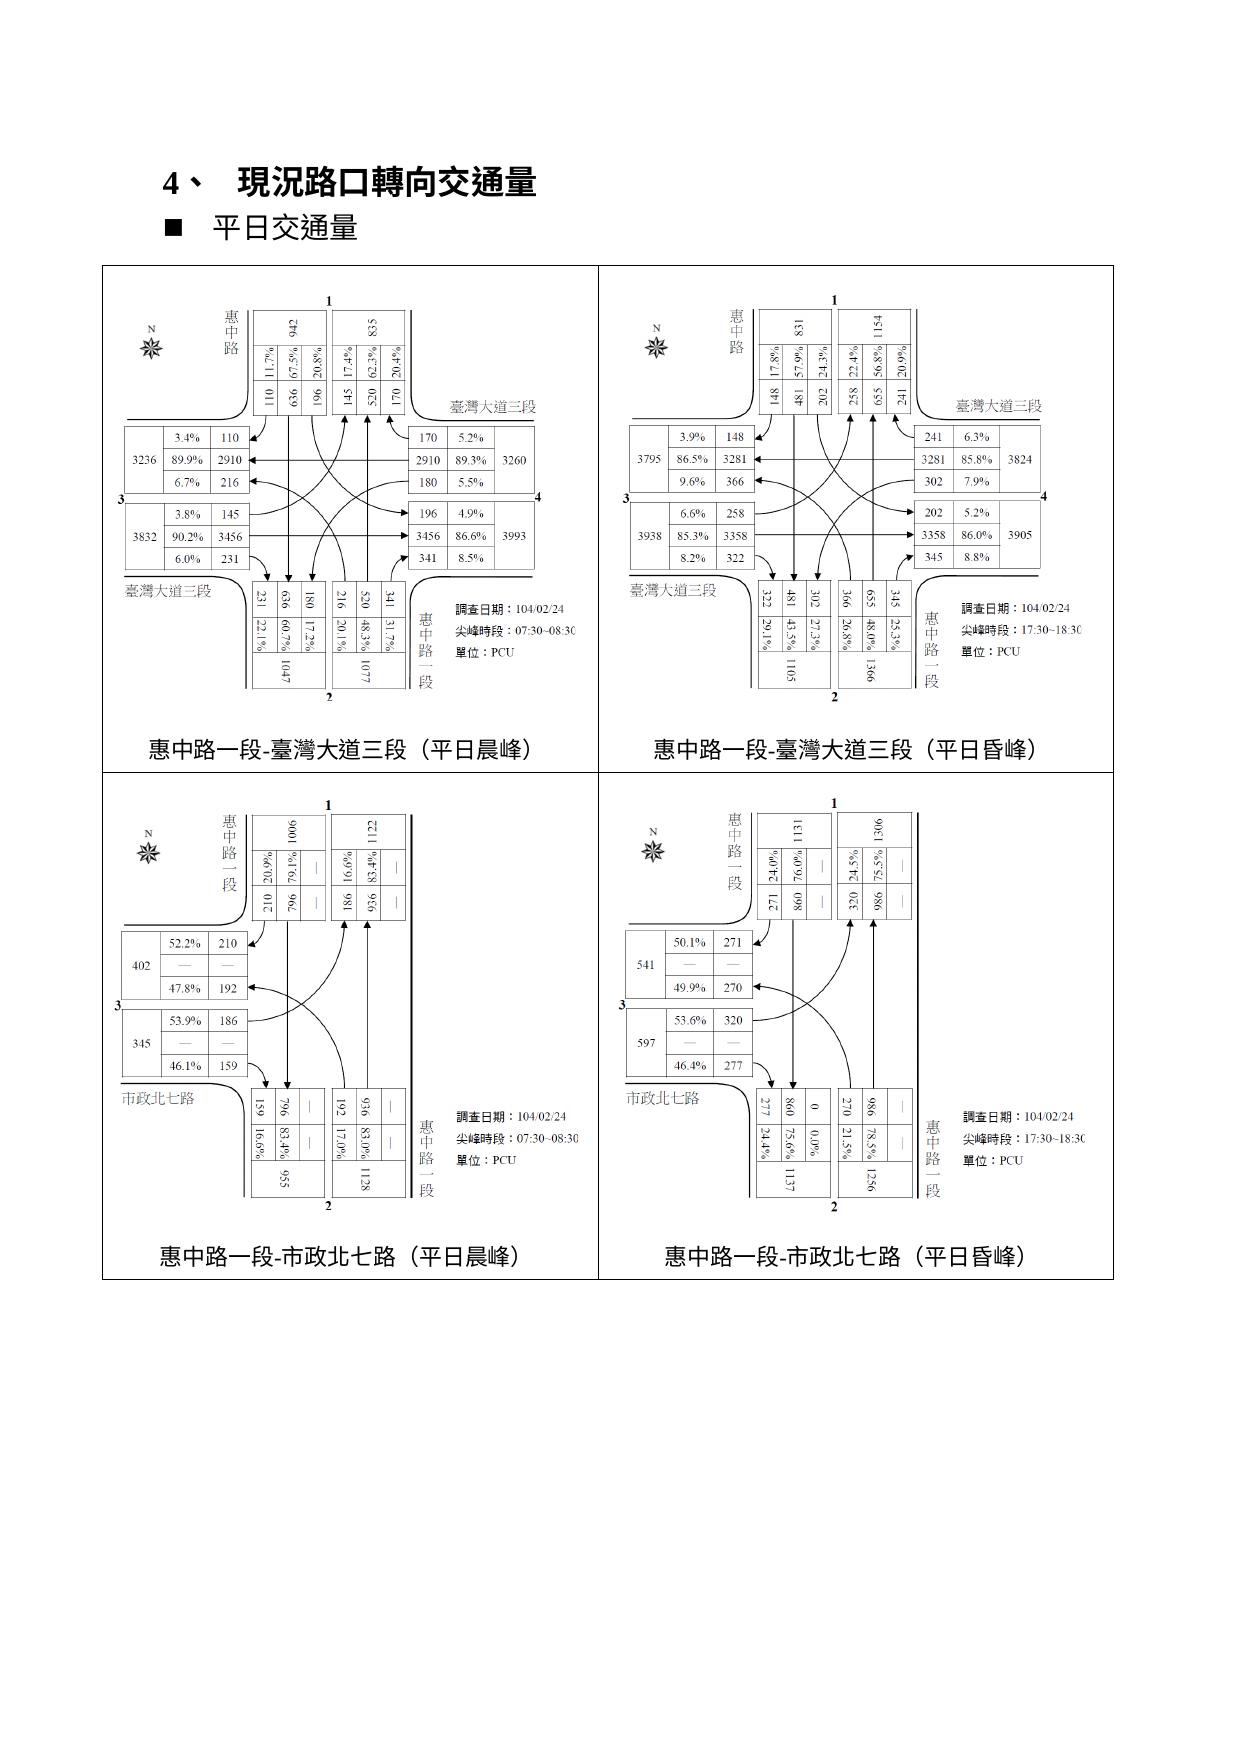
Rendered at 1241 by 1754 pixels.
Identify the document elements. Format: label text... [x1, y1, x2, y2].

table_header 惠中路一段-臺灣大道三段（平日晨峰） [103, 266, 598, 772]
list 現況路口轉向交通量 [162, 156, 1053, 204]
table_cell 惠中路一段-市政北七路（平日晨峰） [103, 773, 598, 1279]
table_cell 惠中路一段-市政北七路（平日昏峰） [599, 773, 1113, 1279]
table_header 惠中路一段-臺灣大道三段（平日昏峰） [599, 266, 1113, 772]
list 平日交通量 [162, 204, 1053, 246]
